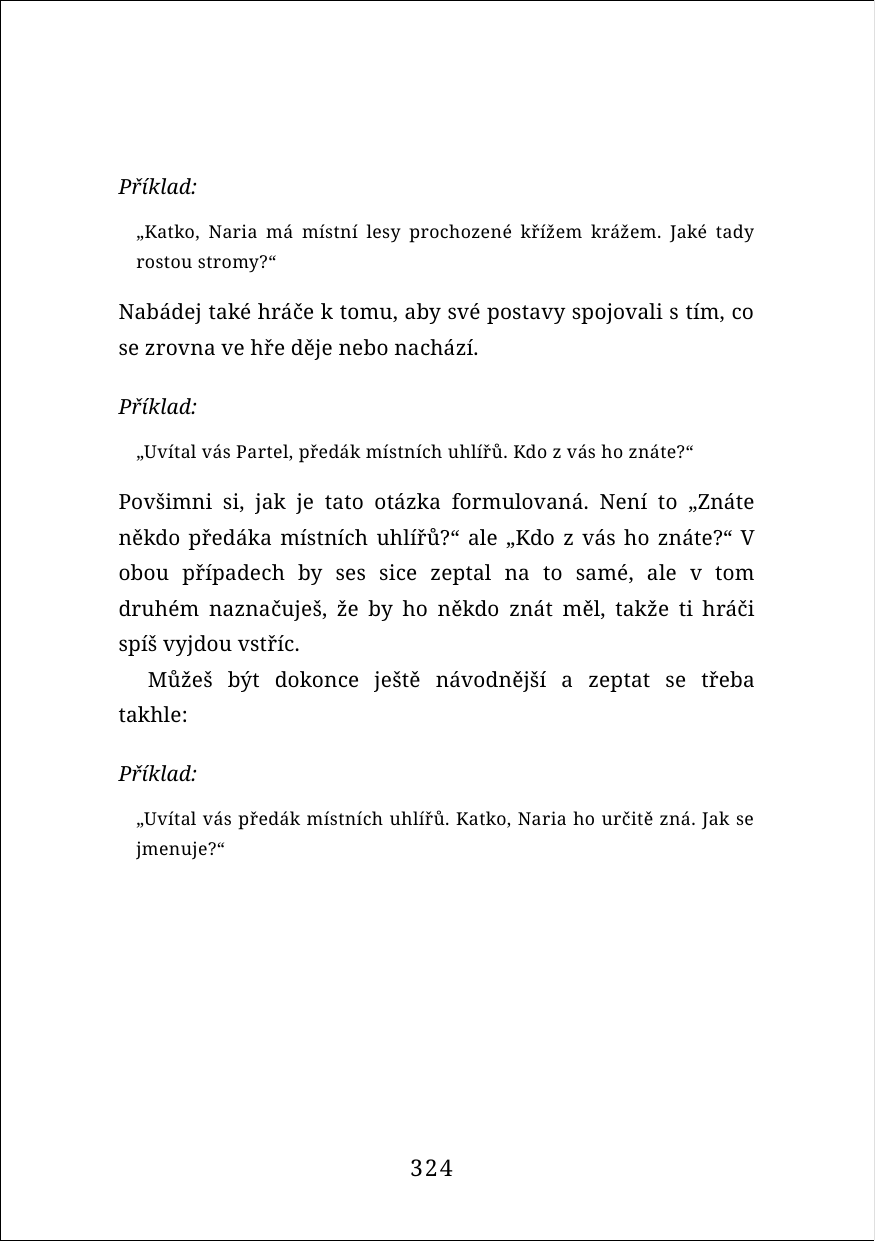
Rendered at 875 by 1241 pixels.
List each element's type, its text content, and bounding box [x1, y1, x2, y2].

text Příklad: [118, 172, 756, 200]
text Nabádej také hráče k tomu, aby své postavy spojovali s tím, co se zrovna ve hře děje nebo nachází. [118, 297, 756, 361]
text „Katko, Naria má místní lesy prochozené křížem krážem. Jaké tady rostou stromy?“ [136, 219, 756, 273]
text Příklad: [118, 392, 756, 420]
text „Uvítal vás Partel, předák místních uhlířů. Kdo z vás ho znáte?“ [136, 439, 756, 463]
text Příklad: [118, 759, 756, 788]
text Povšimni si, jak je tato otázka formulovaná. Není to „Znáte někdo předáka místních uhlířů?“ ale „Kdo z vás ho znáte?“ V obou případech by ses sice zeptal na to samé, ale v tom druhém naznačuješ, že by ho někdo znát měl, takže ti hráči spíš vyjdou vstříc. Můžeš být dokonce ještě návodnější a zeptat se třeba takhle: [118, 487, 756, 729]
text „Uvítal vás předák místních uhlířů. Katko, Naria ho určitě zná. Jak se jmenuje?“ [136, 807, 756, 861]
